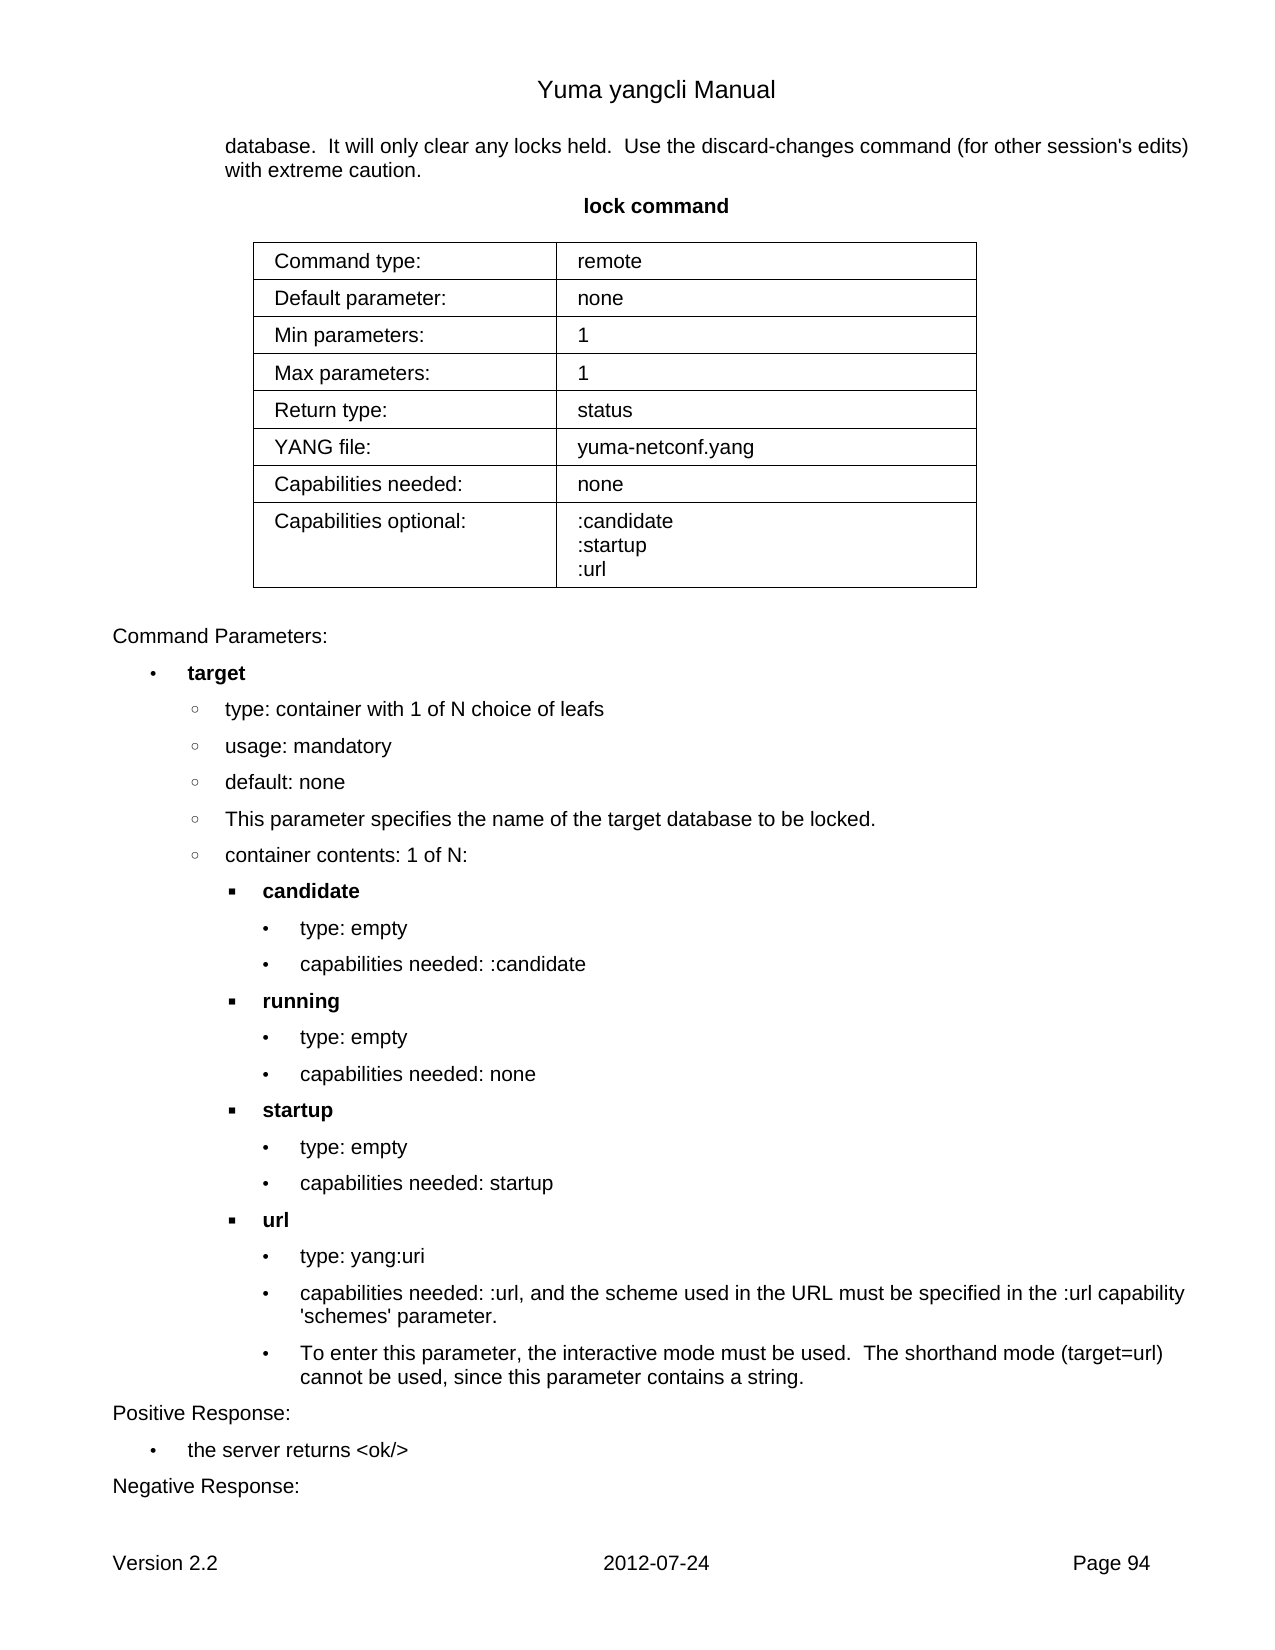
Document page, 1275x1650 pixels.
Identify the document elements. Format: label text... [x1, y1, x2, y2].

text Command Parameters: [112, 624, 1200, 648]
list candidate [225, 879, 1200, 903]
list running [225, 989, 1200, 1013]
table_cell yuma-netconf.yang [557, 429, 976, 464]
list type: container with 1 of N choice of leafs [187, 697, 1200, 721]
list the server returns <ok/> [150, 1438, 1200, 1462]
table_cell Capabilities needed: [254, 466, 556, 502]
list startup [225, 1098, 1200, 1122]
list capabilities needed: startup [262, 1171, 1200, 1195]
table_cell Min parameters: [254, 317, 556, 353]
list container contents: 1 of N: [187, 843, 1200, 867]
text Negative Response: [112, 1474, 1200, 1498]
table_header Command type: [254, 243, 556, 279]
list capabilities needed: none [262, 1062, 1200, 1086]
table_cell YANG file: [254, 429, 556, 464]
list type: yang:uri [262, 1244, 1200, 1268]
subtitle lock command [127, 194, 1185, 218]
table_cell Max parameters: [254, 354, 556, 390]
table_cell Capabilities optional: [254, 503, 556, 587]
list This parameter specifies the name of the target database to be locked. [187, 806, 1200, 830]
list type: empty [262, 1025, 1200, 1049]
list database. It will only clear any locks held. Use the discard-changes command (for other session's edits) with extreme caution. [187, 134, 1200, 182]
table_cell status [557, 391, 976, 427]
table_cell Return type: [254, 391, 556, 427]
table_cell Default parameter: [254, 280, 556, 316]
list url [225, 1207, 1200, 1231]
list usage: mandatory [187, 733, 1200, 757]
table_cell none [557, 466, 976, 502]
list default: none [187, 770, 1200, 794]
list type: empty [262, 916, 1200, 940]
list capabilities needed: :candidate [262, 952, 1200, 976]
table_cell :candidate :startup :url [557, 503, 976, 587]
table_cell none [557, 280, 976, 316]
list target [150, 661, 1200, 684]
table_cell 1 [557, 354, 976, 390]
text Positive Response: [112, 1401, 1200, 1425]
table_cell 1 [557, 317, 976, 353]
list capabilities needed: :url, and the scheme used in the URL must be specified in the :url capability 'schemes' parameter. [262, 1280, 1200, 1328]
list type: empty [262, 1134, 1200, 1158]
list To enter this parameter, the interactive mode must be used. The shorthand mode (target=url) cannot be used, since this parameter contains a string. [262, 1341, 1200, 1389]
table_header remote [557, 243, 976, 279]
